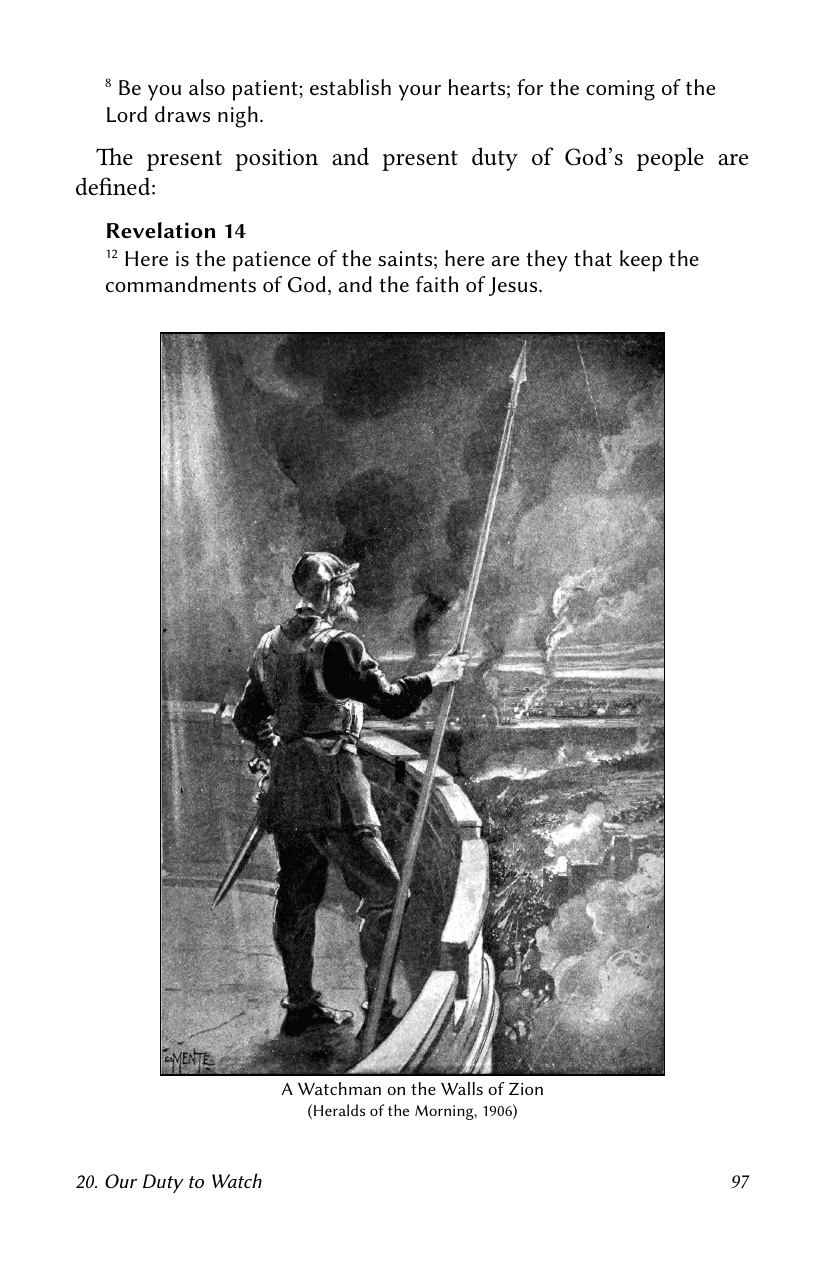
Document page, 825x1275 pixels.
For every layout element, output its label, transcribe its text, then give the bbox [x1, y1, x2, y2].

text (Heralds of the Morning, 1906) [160, 1100, 665, 1121]
text A Watchman on the Walls of Zion [160, 1076, 665, 1100]
text 12 Here is the patience of the saints; here are they that keep the commandments of God, and the faith of Jesus. [105, 246, 720, 298]
picture [161, 334, 664, 1074]
text The present position and present duty of God’s people are defined: [75, 143, 750, 202]
text Revelation 14 [105, 218, 750, 244]
text 8 Be you also patient; establish your hearts; for the coming of the Lord draws nigh. [105, 75, 720, 128]
